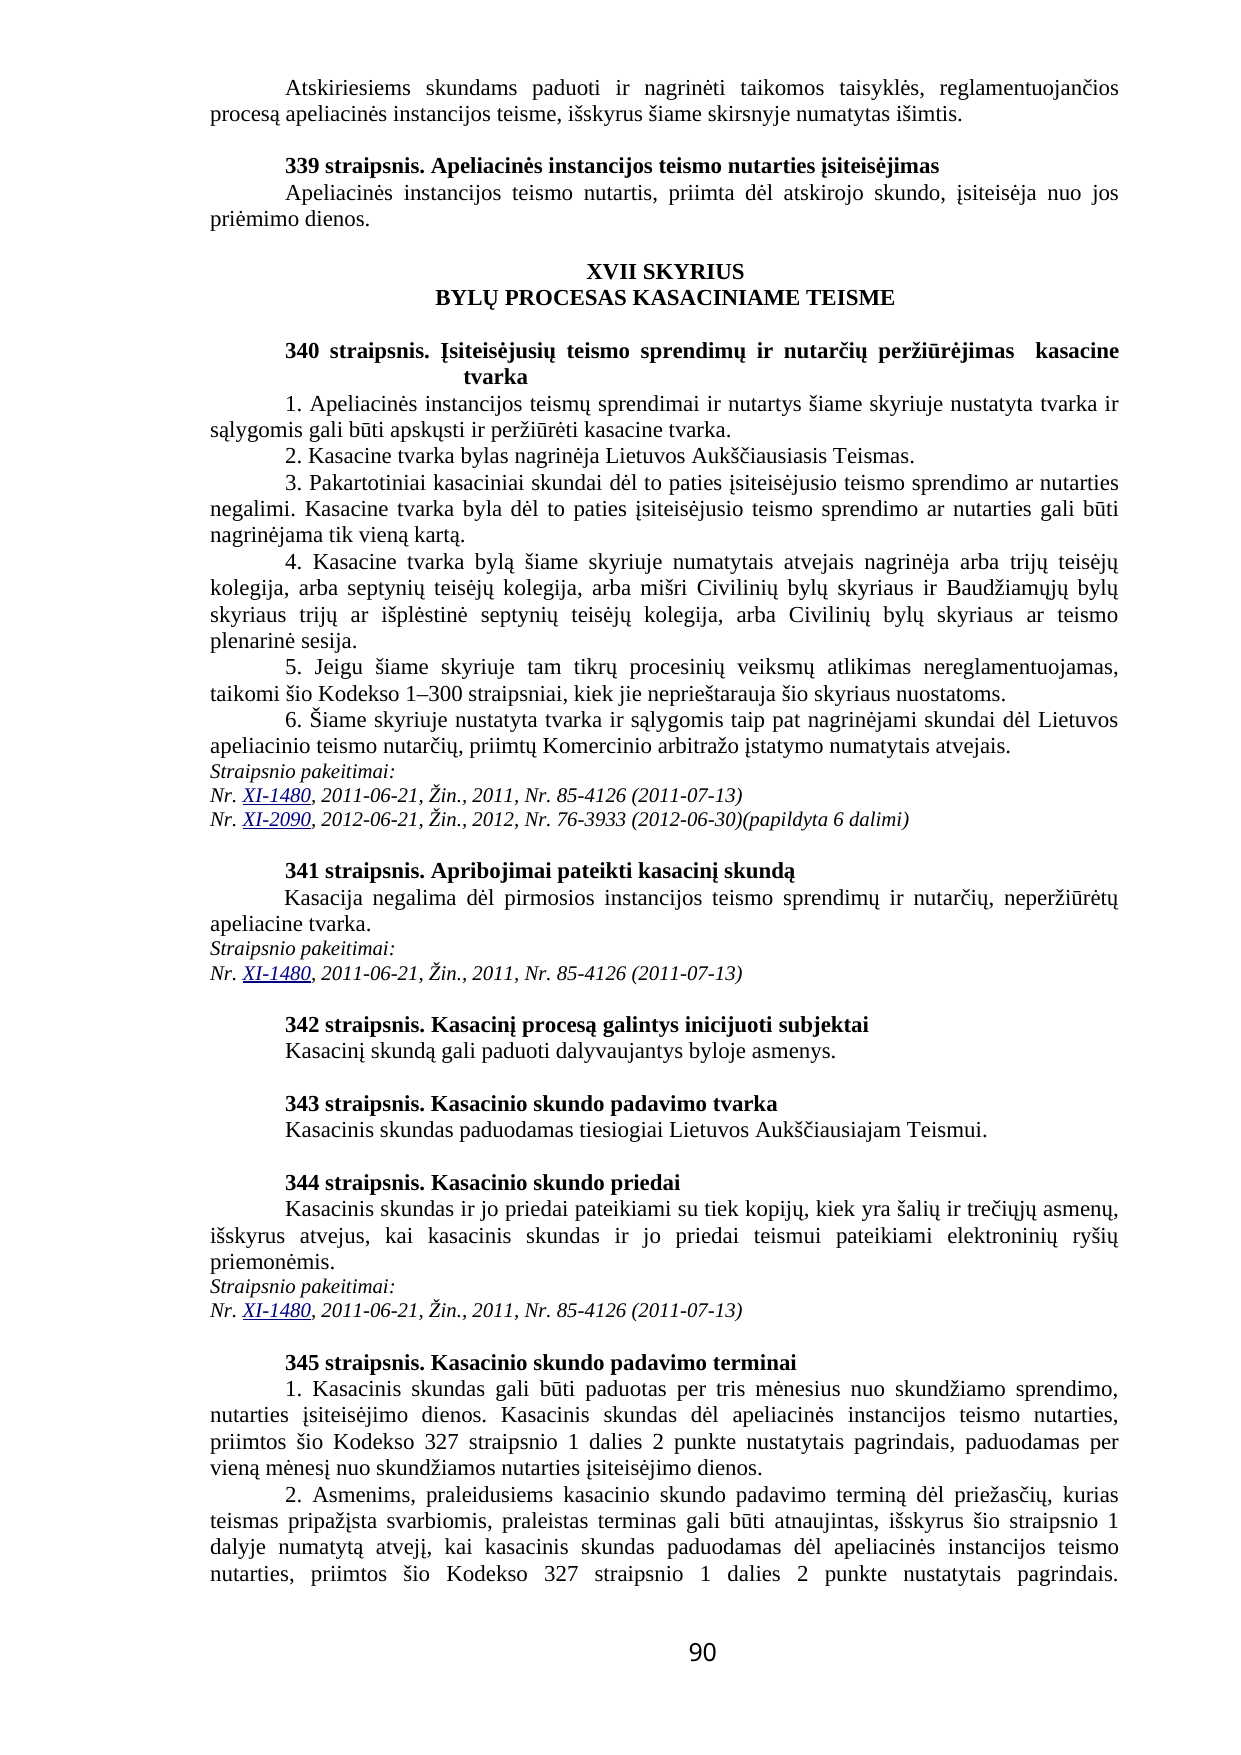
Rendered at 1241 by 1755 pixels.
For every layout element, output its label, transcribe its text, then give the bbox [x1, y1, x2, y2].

text Nr. XI-1480, 2011-06-21, Žin., 2011, Nr. 85-4126 (2011-07-13) [210, 783, 1120, 807]
text 343 straipsnis. Kasacinio skundo padavimo tvarka [210, 1090, 1120, 1116]
subtitle BYLŲ PROCESAS KASACINIAME TEISME [210, 284, 1120, 311]
text 2. Asmenims, praleidusiems kasacinio skundo padavimo terminą dėl priežasčių, kurias teismas pripažįsta svarbiomis, praleistas terminas gali būti atnaujintas, išskyrus šio straipsnio 1 dalyje numatytą atvejį, kai kasacinis skundas paduodamas dėl apeliacinės instancijos teismo nutarties, priimtos šio Kodekso 327 straipsnio 1 dalies 2 punkte nustatytais pagrindais. [210, 1481, 1120, 1586]
text Kasacija negalima dėl pirmosios instancijos teismo sprendimų ir nutarčių, neperžiūrėtų apeliacine tvarka. [210, 884, 1120, 936]
text Straipsnio pakeitimai: [210, 1274, 1120, 1298]
text 345 straipsnis. Kasacinio skundo padavimo terminai [210, 1349, 1120, 1375]
text 2. Kasacine tvarka bylas nagrinėja Lietuvos Aukščiausiasis Teismas. [210, 442, 1120, 469]
text 3. Pakartotiniai kasaciniai skundai dėl to paties įsiteisėjusio teismo sprendimo ar nutarties negalimi. Kasacine tvarka byla dėl to paties įsiteisėjusio teismo sprendimo ar nutarties gali būti nagrinėjama tik vieną kartą. [210, 469, 1120, 548]
text Atskiriesiems skundams paduoti ir nagrinėti taikomos taisyklės, reglamentuojančios procesą apeliacinės instancijos teisme, išskyrus šiame skirsnyje numatytas išimtis. [210, 73, 1120, 126]
text Nr. XI-1480, 2011-06-21, Žin., 2011, Nr. 85-4126 (2011-07-13) [210, 1298, 1120, 1322]
subtitle XVII SKYRIUS [210, 258, 1120, 284]
text 344 straipsnis. Kasacinio skundo priedai [210, 1169, 1120, 1195]
text 4. Kasacine tvarka bylą šiame skyriuje numatytais atvejais nagrinėja arba trijų teisėjų kolegija, arba septynių teisėjų kolegija, arba mišri Civilinių bylų skyriaus ir Baudžiamųjų bylų skyriaus trijų ar išplėstinė septynių teisėjų kolegija, arba Civilinių bylų skyriaus ar teismo plenarinė sesija. [210, 548, 1120, 653]
text Apeliacinės instancijos teismo nutartis, priimta dėl atskirojo skundo, įsiteisėja nuo jos priėmimo dienos. [210, 179, 1120, 232]
text 1. Kasacinis skundas gali būti paduotas per tris mėnesius nuo skundžiamo sprendimo, nutarties įsiteisėjimo dienos. Kasacinis skundas dėl apeliacinės instancijos teismo nutarties, priimtos šio Kodekso 327 straipsnio 1 dalies 2 punkte nustatytais pagrindais, paduodamas per vieną mėnesį nuo skundžiamos nutarties įsiteisėjimo dienos. [210, 1375, 1120, 1481]
text Kasacinį skundą gali paduoti dalyvaujantys byloje asmenys. [210, 1037, 1120, 1063]
text 1. Apeliacinės instancijos teismų sprendimai ir nutartys šiame skyriuje nustatyta tvarka ir sąlygomis gali būti apskųsti ir peržiūrėti kasacine tvarka. [210, 390, 1120, 442]
text 339 straipsnis. Apeliacinės instancijos teismo nutarties įsiteisėjimas [210, 153, 1120, 179]
text 340 straipsnis. Įsiteisėjusių teismo sprendimų ir nutarčių peržiūrėjimas kasacine tvarka [285, 337, 1120, 390]
text 341 straipsnis. Apribojimai pateikti kasacinį skundą [210, 857, 1120, 884]
text Nr. XI-2090, 2012-06-21, Žin., 2012, Nr. 76-3933 (2012-06-30)(papildyta 6 dalimi) [210, 807, 1120, 831]
text 5. Jeigu šiame skyriuje tam tikrų procesinių veiksmų atlikimas nereglamentuojamas, taikomi šio Kodekso 1–300 straipsniai, kiek jie neprieštarauja šio skyriaus nuostatoms. [210, 653, 1120, 706]
text 6. Šiame skyriuje nustatyta tvarka ir sąlygomis taip pat nagrinėjami skundai dėl Lietuvos apeliacinio teismo nutarčių, priimtų Komercinio arbitražo įstatymo numatytais atvejais. [210, 706, 1120, 759]
text Kasacinis skundas ir jo priedai pateikiami su tiek kopijų, kiek yra šalių ir trečiųjų asmenų, išskyrus atvejus, kai kasacinis skundas ir jo priedai teismui pateikiami elektroninių ryšių priemonėmis. [210, 1195, 1120, 1274]
text Straipsnio pakeitimai: [210, 759, 1120, 783]
text Straipsnio pakeitimai: [210, 936, 1120, 960]
text Nr. XI-1480, 2011-06-21, Žin., 2011, Nr. 85-4126 (2011-07-13) [210, 960, 1120, 984]
text 342 straipsnis. Kasacinį procesą galintys inicijuoti subjektai [210, 1011, 1120, 1037]
subtitle Kasacinis skundas paduodamas tiesiogiai Lietuvos Aukščiausiajam Teismui. [210, 1116, 1120, 1143]
